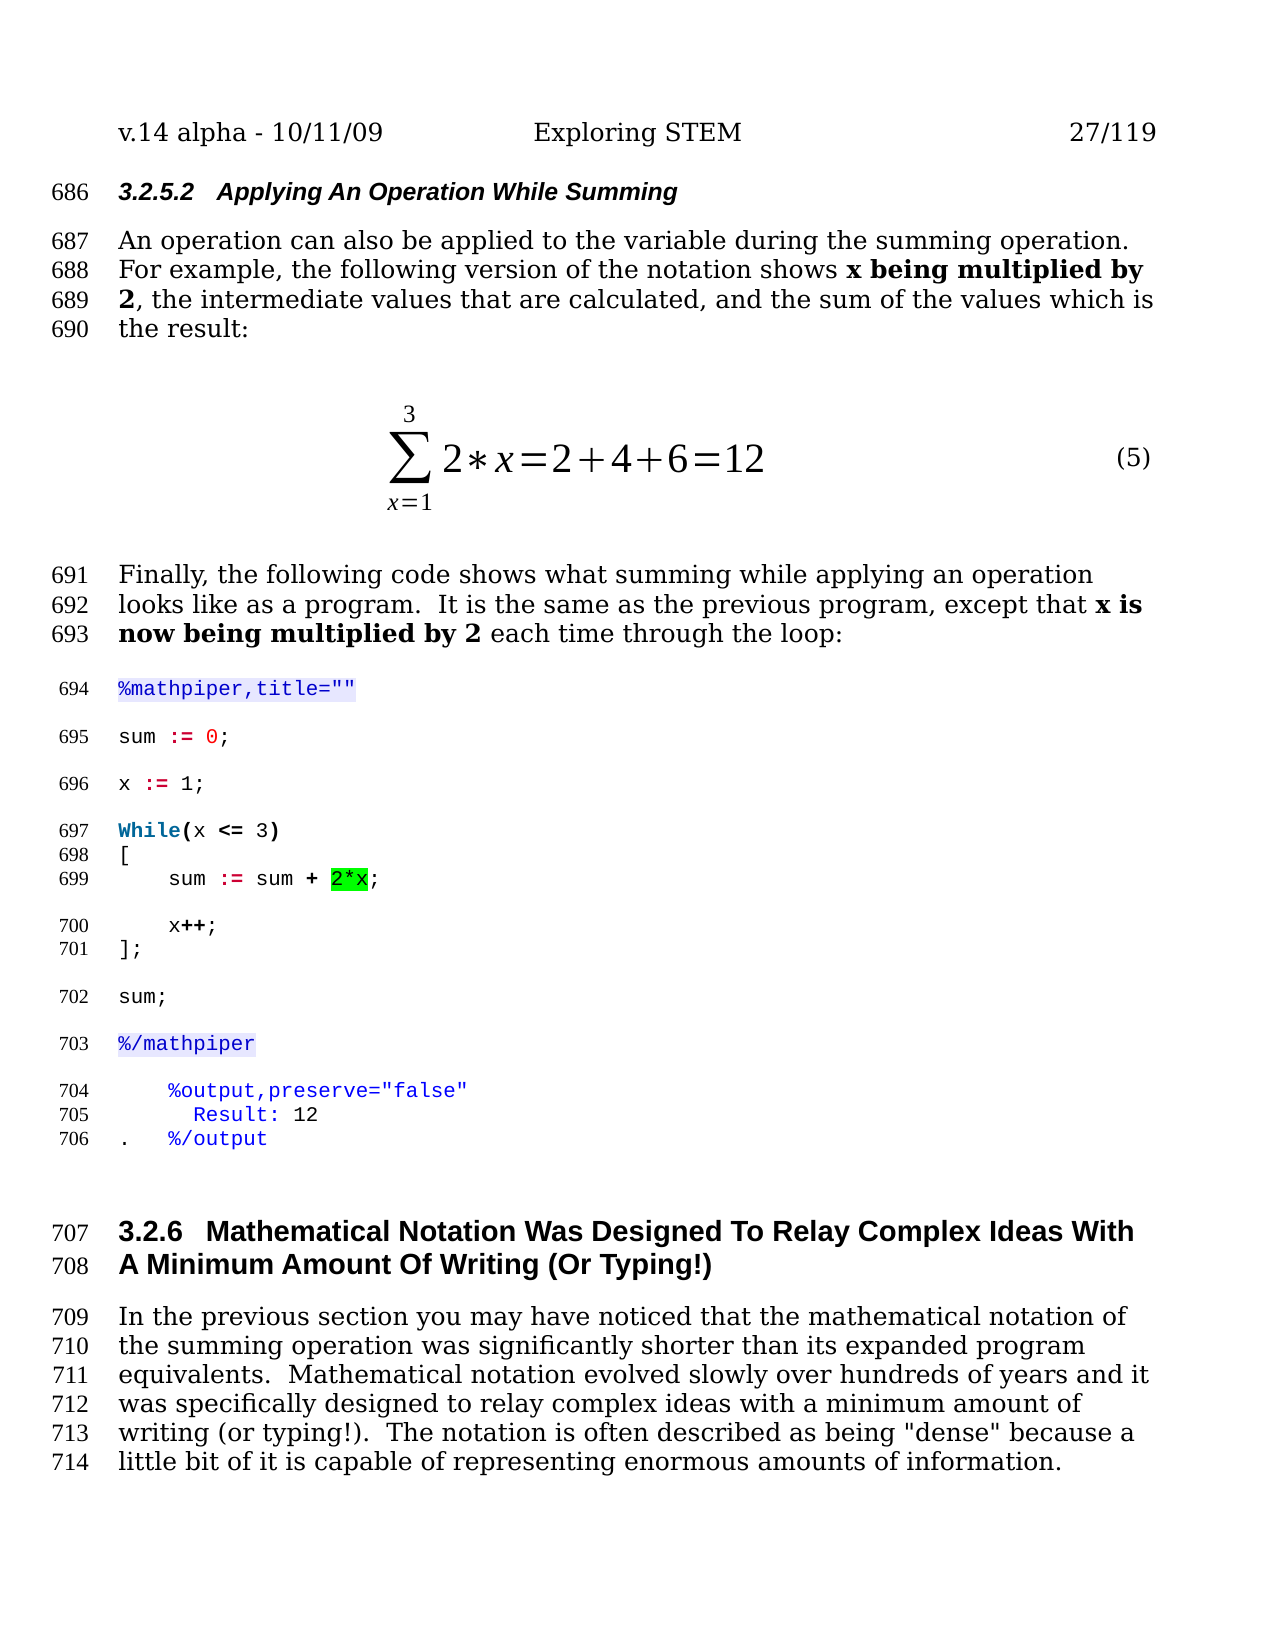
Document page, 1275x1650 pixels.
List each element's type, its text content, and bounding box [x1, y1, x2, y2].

subtitle Applying An Operation While Summing [118, 177, 1157, 205]
subtitle Mathematical Notation Was Designed To Relay Complex Ideas With A Minimum Amount Of Writing (Or Typing!) [118, 1214, 1157, 1281]
text Result: 12 [118, 1104, 1157, 1128]
text ]; [118, 938, 1157, 962]
table_header (5) [1041, 394, 1157, 523]
text . %/output [118, 1128, 1157, 1151]
text sum := 0; [118, 726, 1157, 749]
text In the previous section you may have noticed that the mathematical notation of the summing operation was significantly shorter than its expanded program equivalents. Mathematical notation evolved slowly over hundreds of years and it was specifically designed to relay complex ideas with a minimum amount of writing (or typing!). The notation is often described as being "dense" because a little bit of it is capable of representing enormous amounts of information. [118, 1302, 1157, 1477]
text While(x <= 3) [118, 820, 1157, 844]
text An operation can also be applied to the variable during the summing operation. For example, the following version of the notation shows x being multiplied by 2, the intermediate values that are calculated, and the sum of the values which is the result: [118, 226, 1157, 343]
text sum; [118, 986, 1157, 1009]
text %mathpiper,title="" [118, 678, 1157, 702]
text [ [118, 844, 1157, 867]
text sum := sum + 2*x; [118, 867, 1157, 891]
text x++; [118, 915, 1157, 938]
text x := 1; [118, 773, 1157, 797]
text Finally, the following code shows what summing while applying an operation looks like as a program. It is the same as the previous program, except that x is now being multiplied by 2 each time through the loop: [118, 561, 1157, 649]
table_header [118, 394, 1041, 523]
text %output,preserve="false" [118, 1080, 1157, 1104]
text %/mathpiper [118, 1033, 1157, 1057]
